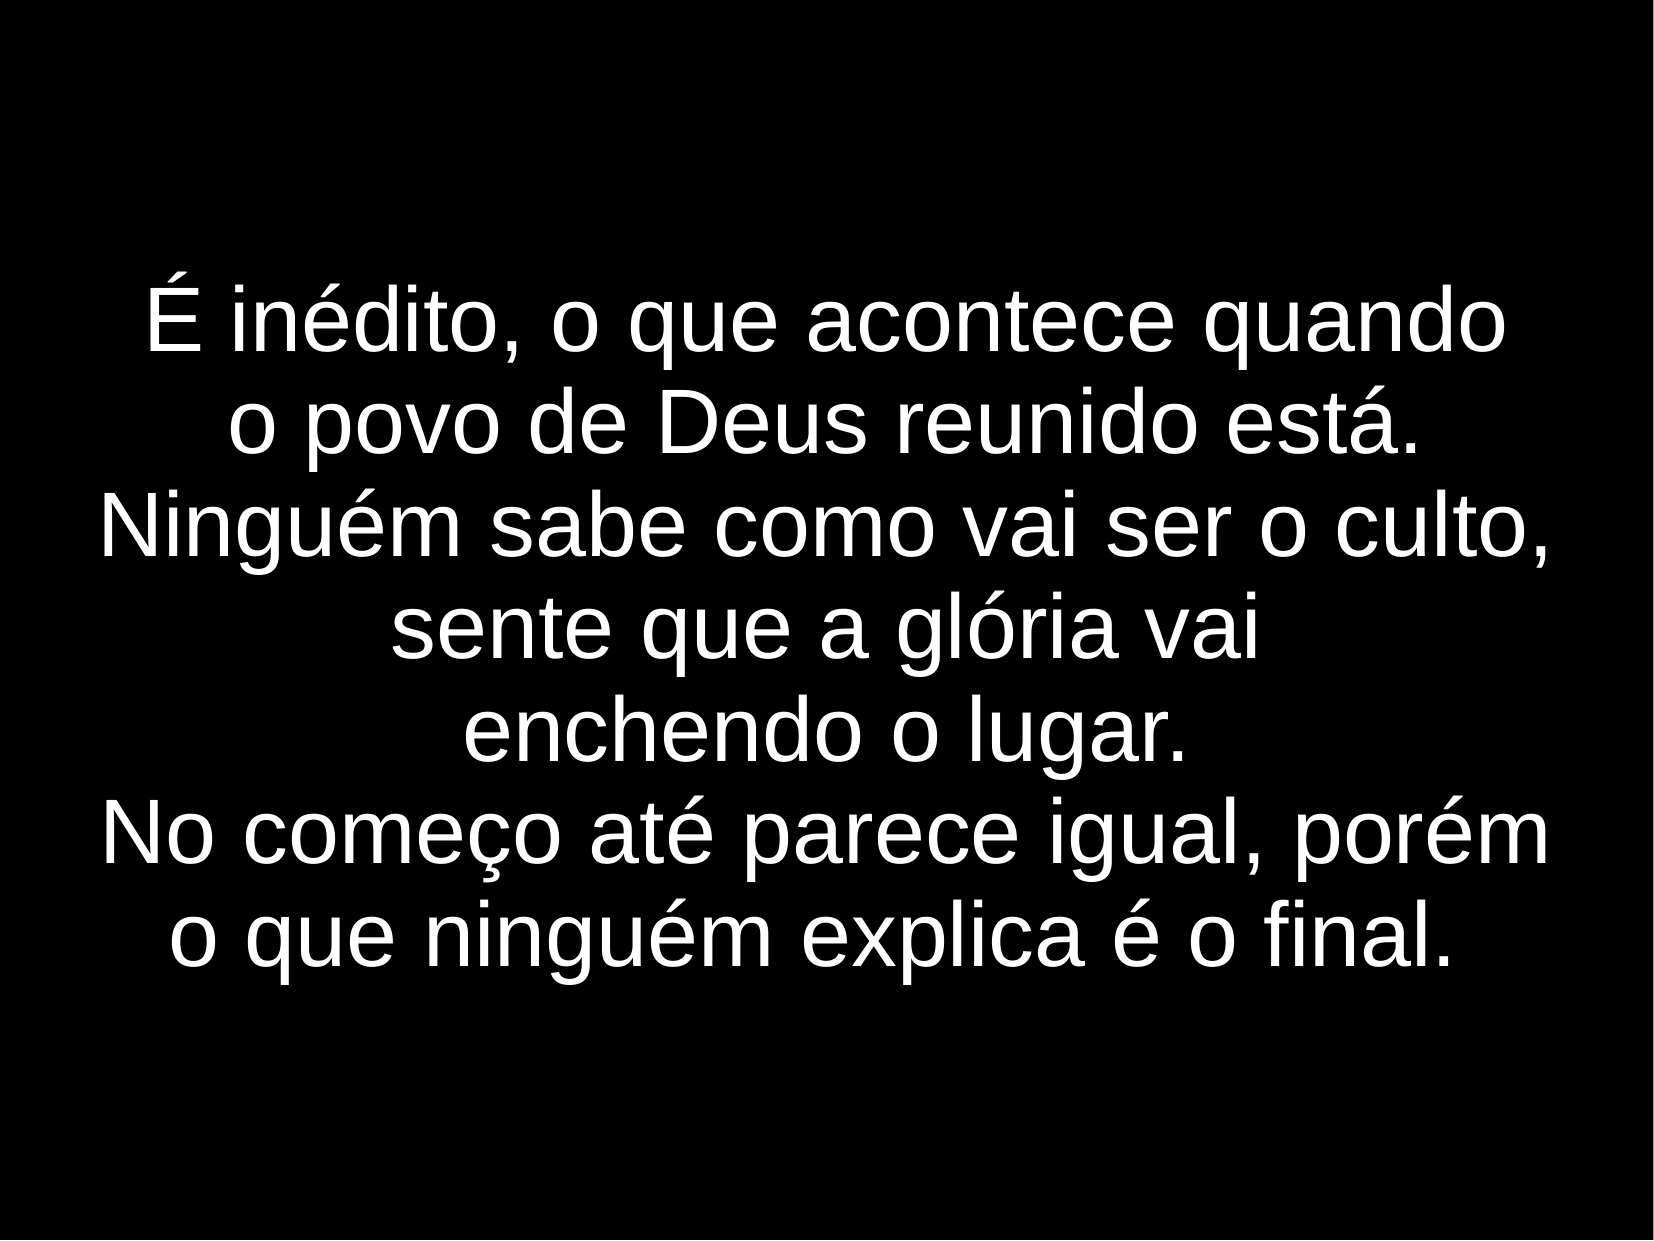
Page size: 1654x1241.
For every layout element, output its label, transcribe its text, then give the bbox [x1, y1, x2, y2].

subtitle É inédito, o que acontece quando o povo de Deus reunido está. Ninguém sabe como vai ser o culto, sente que a glória vai enchendo o lugar. No começo até parece igual, porém o que ninguém explica é o final. [82, 49, 1571, 1205]
